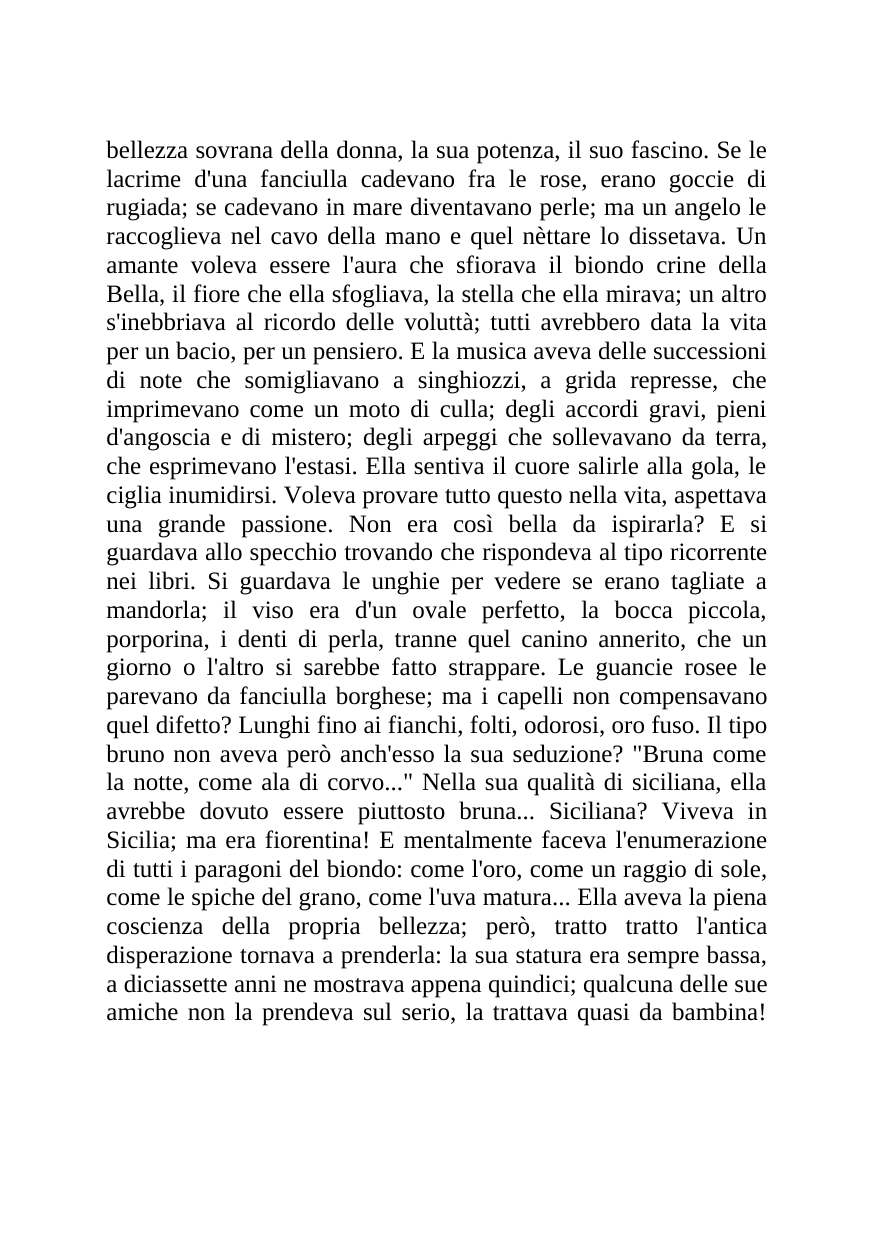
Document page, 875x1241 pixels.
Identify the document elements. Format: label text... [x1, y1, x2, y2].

text bellezza sovrana della donna, la sua potenza, il suo fascino. Se le lacrime d'una fanciulla cadevano fra le rose, erano goccie di rugiada; se cadevano in mare diventavano perle; ma un angelo le raccoglieva nel cavo della mano e quel nèttare lo dissetava. Un amante voleva essere l'aura che sfiorava il biondo crine della Bella, il fiore che ella sfogliava, la stella che ella mirava; un altro s'inebbriava al ricordo delle voluttà; tutti avrebbero data la vita per un bacio, per un pensiero. E la musica aveva delle successioni di note che somigliavano a singhiozzi, a grida represse, che imprimevano come un moto di culla; degli accordi gravi, pieni d'angoscia e di mistero; degli arpeggi che sollevavano da terra, che esprimevano l'estasi. Ella sentiva il cuore salirle alla gola, le ciglia inumidirsi. Voleva provare tutto questo nella vita, aspettava una grande passione. Non era così bella da ispirarla? E si guardava allo specchio trovando che rispondeva al tipo ricorrente nei libri. Si guardava le unghie per vedere se erano tagliate a mandorla; il viso era d'un ovale perfetto, la bocca piccola, porporina, i denti di perla, tranne quel canino annerito, che un giorno o l'altro si sarebbe fatto strappare. Le guancie rosee le parevano da fanciulla borghese; ma i capelli non compensavano quel difetto? Lunghi fino ai fianchi, folti, odorosi, oro fuso. Il tipo bruno non aveva però anch'esso la sua seduzione? "Bruna come la notte, come ala di corvo..." Nella sua qualità di siciliana, ella avrebbe dovuto essere piuttosto bruna... Siciliana? Viveva in Sicilia; ma era fiorentina! E mentalmente faceva l'enumerazione di tutti i paragoni del biondo: come l'oro, come un raggio di sole, come le spiche del grano, come l'uva matura... Ella aveva la piena coscienza della propria bellezza; però, tratto tratto l'antica disperazione tornava a prenderla: la sua statura era sempre bassa, a diciassette anni ne mostrava appena quindici; qualcuna delle sue amiche non la prendeva sul serio, la trattava quasi da bambina! [106, 135, 768, 1026]
